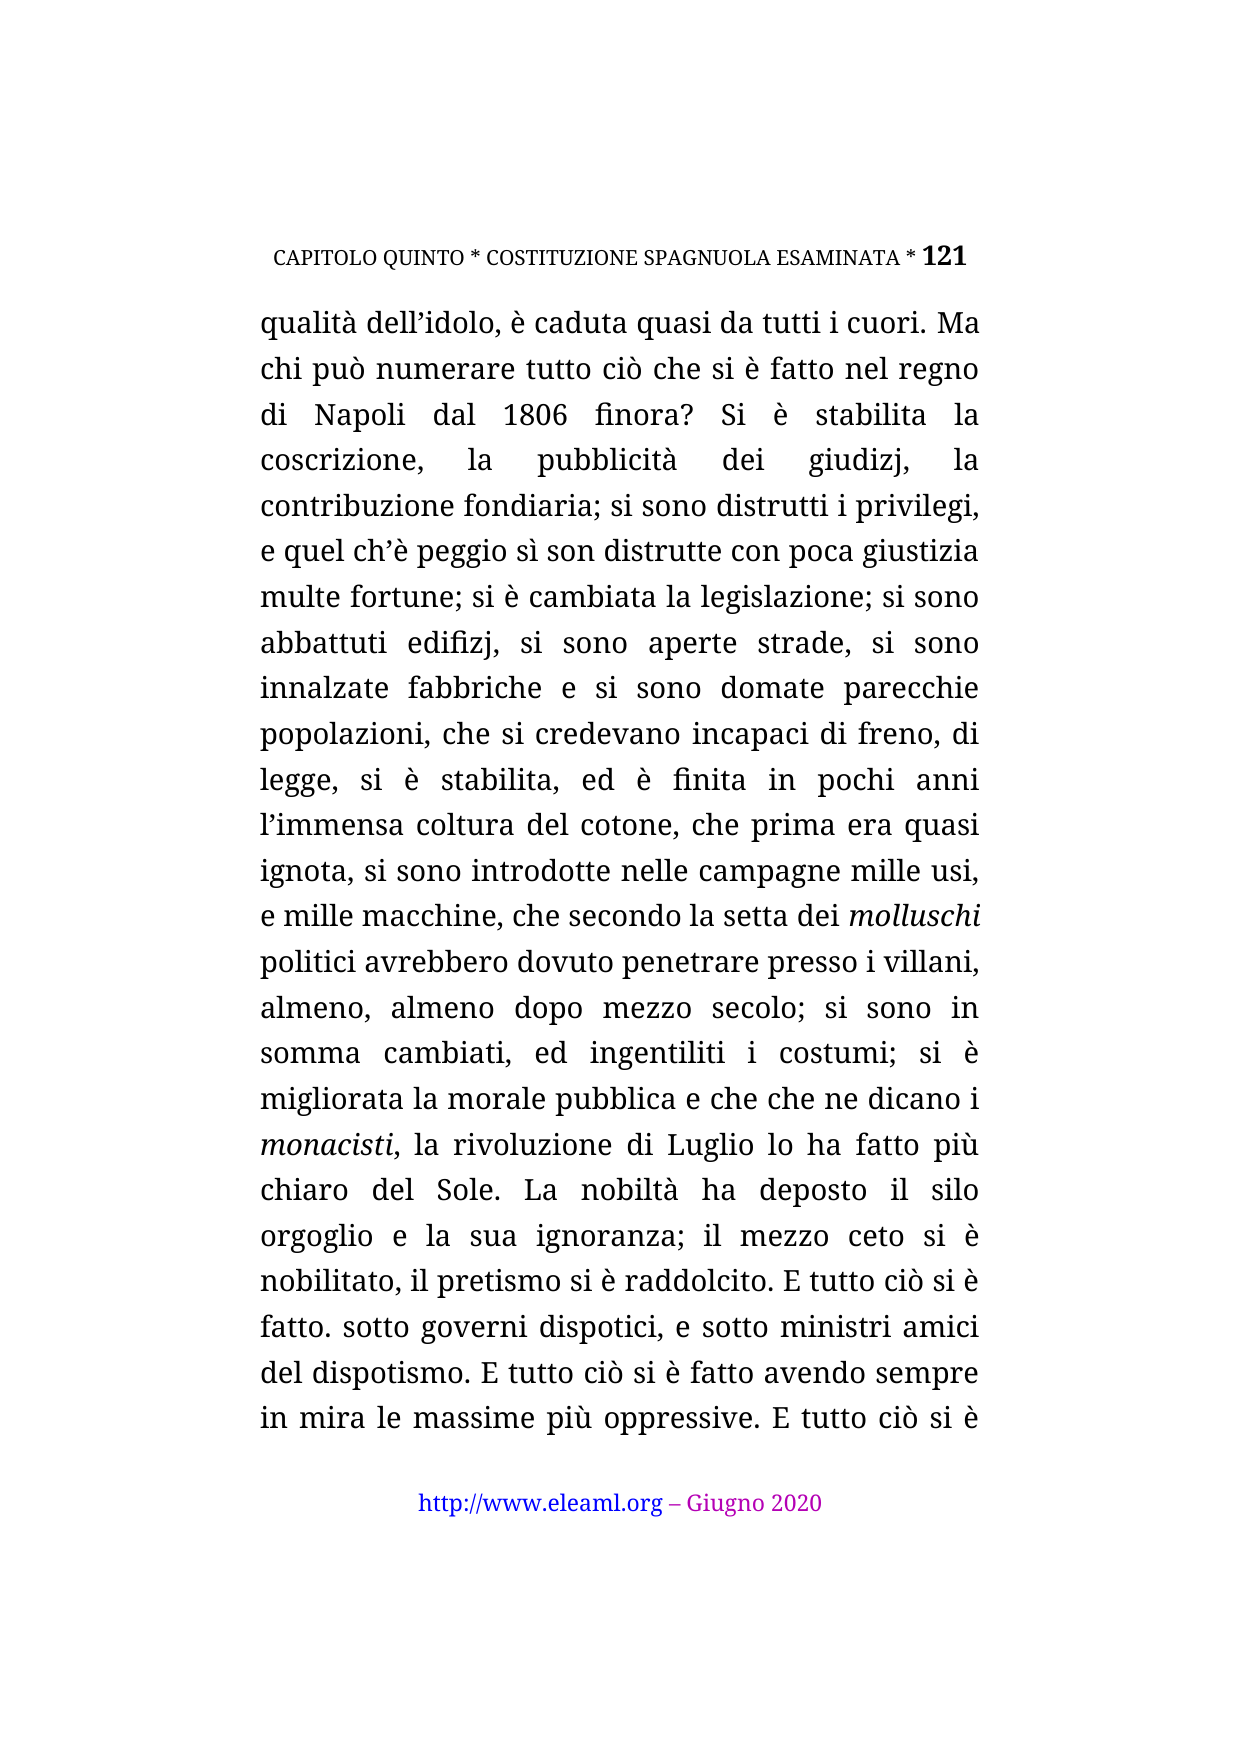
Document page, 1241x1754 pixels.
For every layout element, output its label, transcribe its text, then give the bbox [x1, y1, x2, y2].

text qualità dell’idolo, è caduta quasi da tutti i cuori. Ma chi può numerare tutto ciò che si è fatto nel regno di Napoli dal 1806 finora? Si è stabilita la coscrizione, la pubblicità dei giudizj, la contribuzione fondiaria; si sono distrutti i privilegi, e quel ch’è peggio sì son distrutte con poca giustizia multe fortune; si è cambiata la legislazione; si sono abbattuti edifizj, si sono aperte strade, si sono innalzate fabbriche e si sono domate parecchie popolazioni, che si credevano incapaci di freno, di legge, si è stabilita, ed è finita in pochi anni l’immensa coltura del cotone, che prima era quasi ignota, si sono introdotte nelle campagne mille usi, e mille macchine, che secondo la setta dei molluschi politici avrebbero dovuto penetrare presso i villani, almeno, almeno dopo mezzo secolo; si sono in somma cambiati, ed ingentiliti i costumi; si è migliorata la morale pubblica e che che ne dicano i monacisti, la rivoluzione di Luglio lo ha fatto più chiaro del Sole. La nobiltà ha deposto il silo orgoglio e la sua ignoranza; il mezzo ceto si è nobilitato, il pretismo si è raddolcito. E tutto ciò si è fatto. sotto governi dispotici, e sotto ministri amici del dispotismo. E tutto ciò si è fatto avendo sempre in mira le massime più oppressive. E tutto ciò si è [260, 303, 980, 1437]
